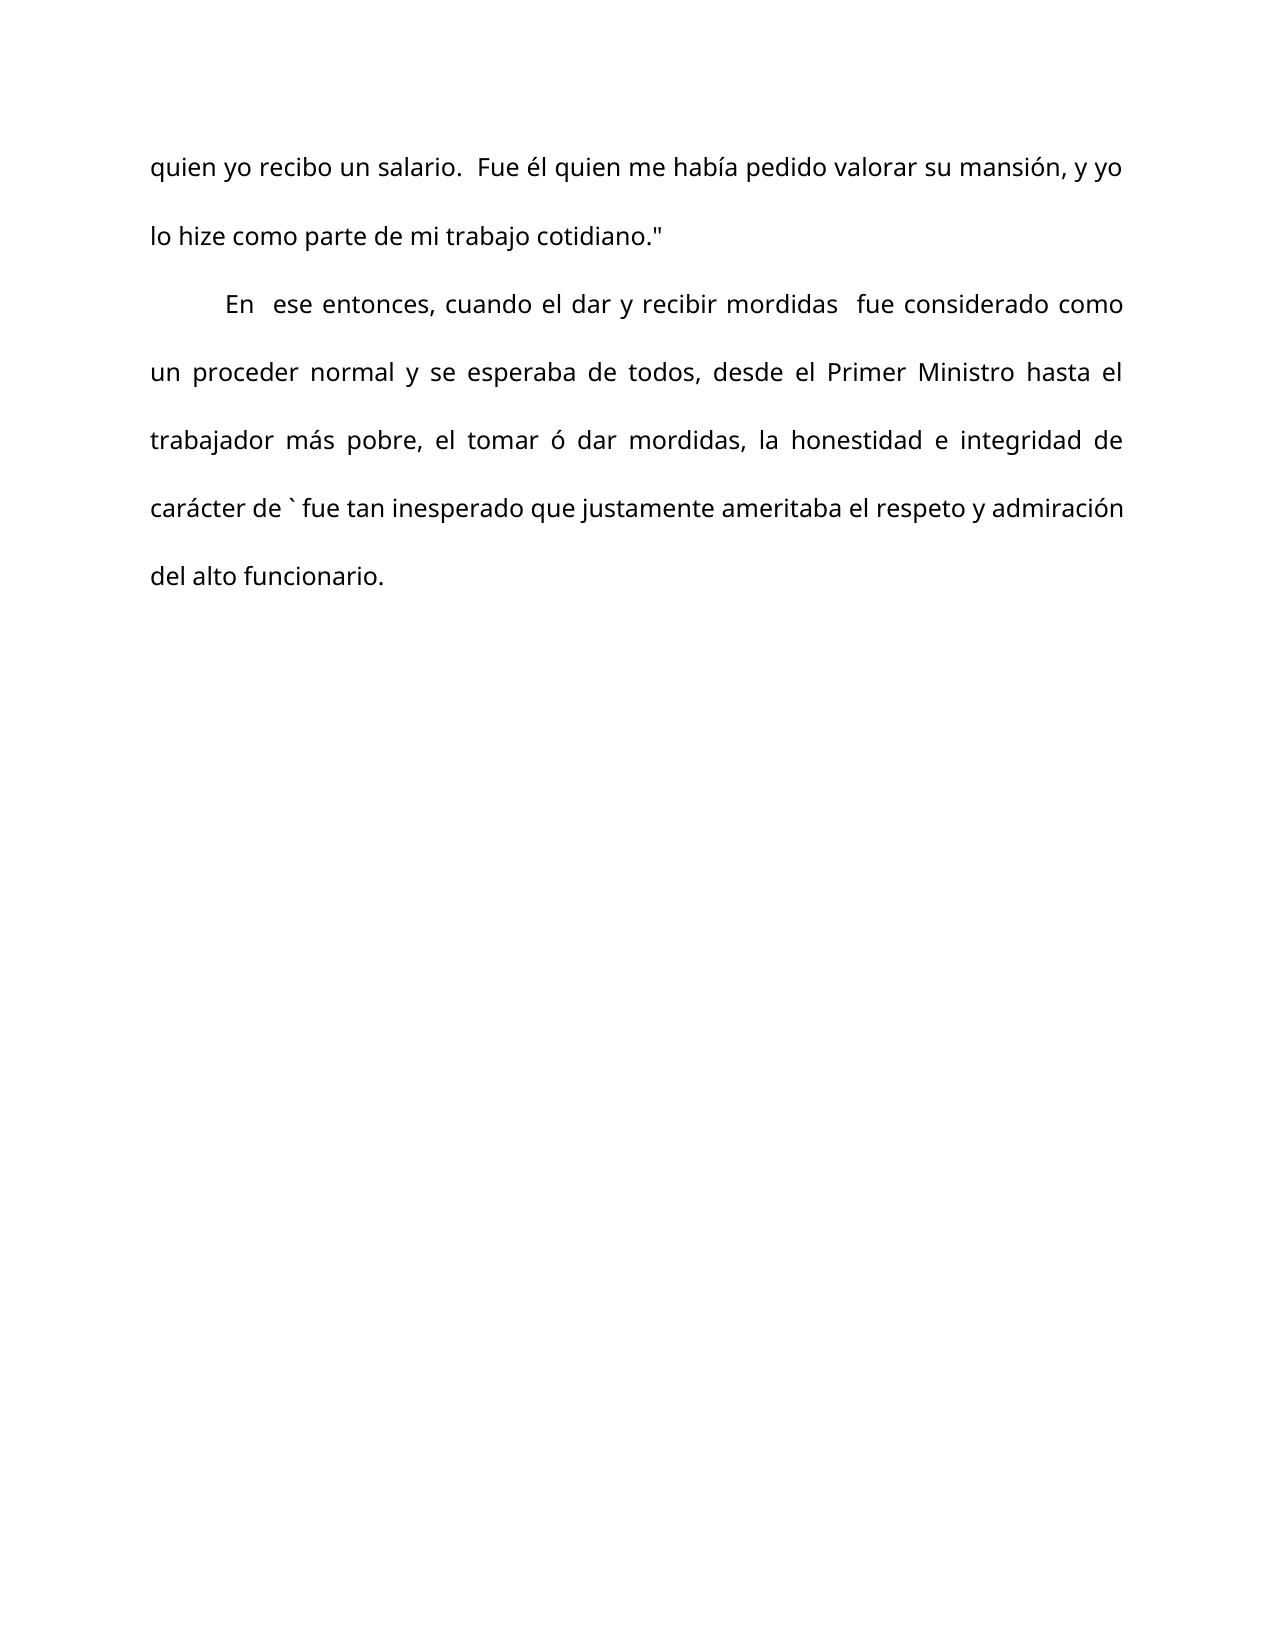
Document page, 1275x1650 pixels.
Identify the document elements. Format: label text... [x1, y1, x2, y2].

text En ese entonces, cuando el dar y recibir mordidas fue considerado como un proceder normal y se esperaba de todos, desde el Primer Ministro hasta el trabajador más pobre, el tomar ó dar mordidas, la honestidad e integridad de carácter de ` fue tan inesperado que justamente ameritaba el respeto y admiración del alto funcionario. [150, 286, 1125, 593]
text quien yo recibo un salario. Fue él quien me había pedido valorar su mansión, y yo lo hize como parte de mi trabajo cotidiano." [150, 150, 1125, 252]
